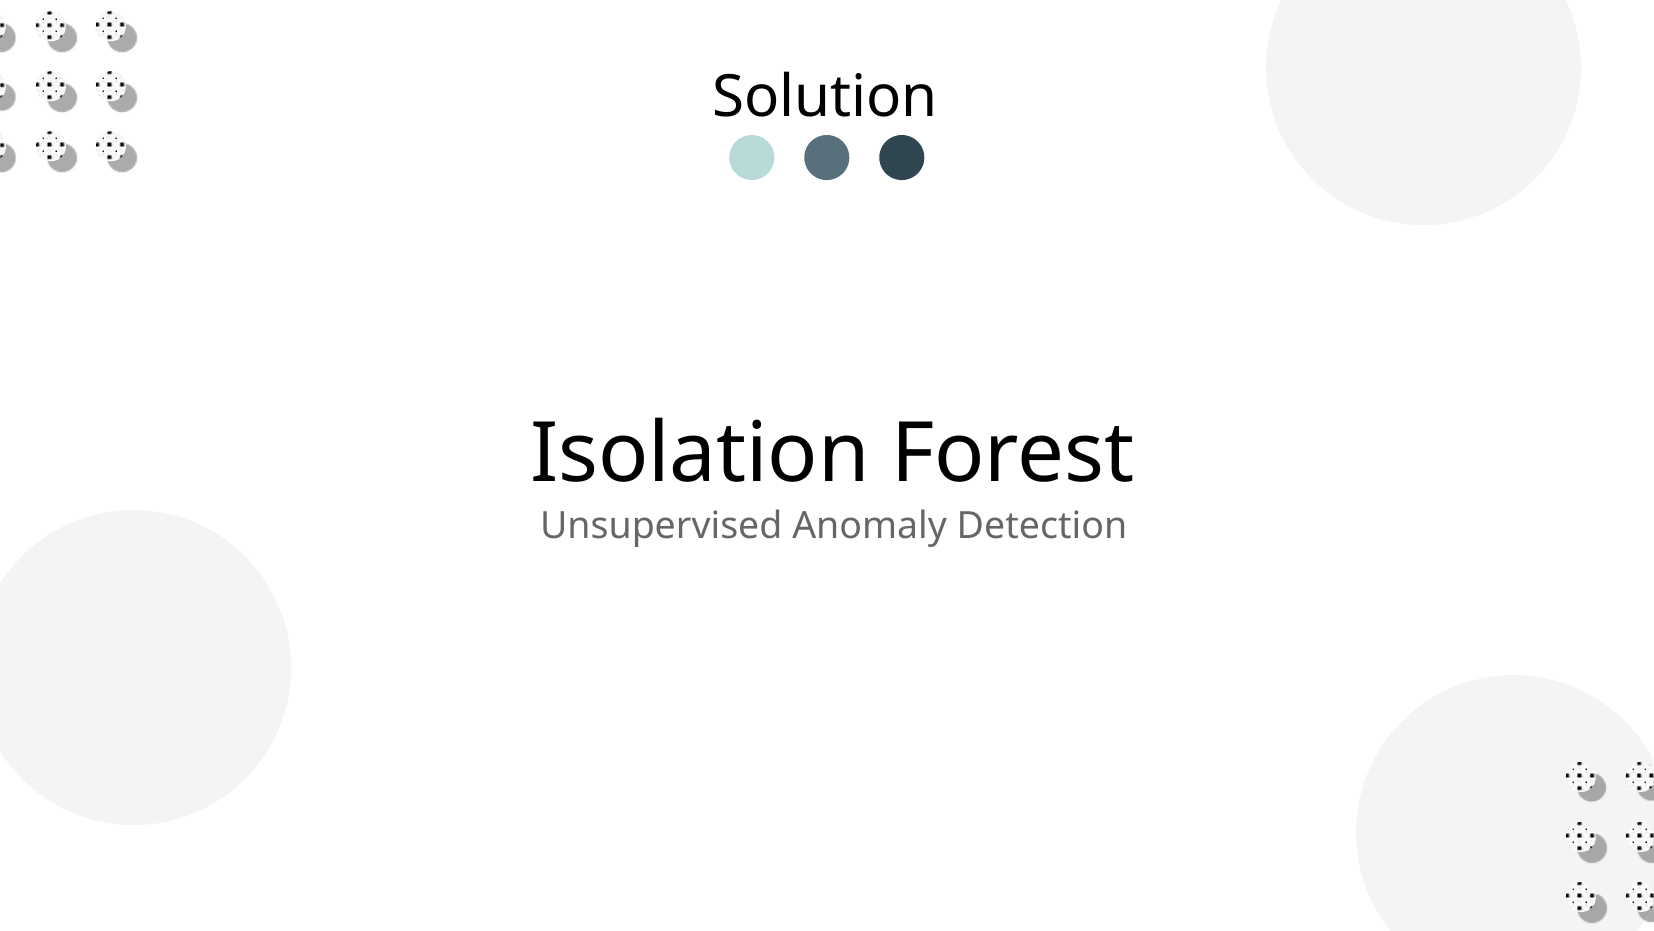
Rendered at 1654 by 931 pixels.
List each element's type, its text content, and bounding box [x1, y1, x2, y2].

text_box [879, 135, 925, 181]
text_box Unsupervised Anomaly Detection [373, 491, 1295, 616]
picture [95, 11, 126, 42]
picture [95, 131, 127, 162]
picture [1625, 761, 1654, 792]
picture [95, 71, 126, 102]
picture [0, 134, 7, 159]
picture [1565, 821, 1596, 853]
text_box Solution [420, 46, 1231, 144]
picture [35, 131, 67, 162]
picture [0, 74, 6, 99]
picture [1625, 881, 1654, 912]
text_box [729, 135, 775, 181]
picture [1625, 821, 1654, 853]
picture [1565, 882, 1596, 913]
picture [35, 71, 66, 102]
picture [1565, 761, 1596, 793]
text_box [804, 135, 850, 181]
text_box Isolation Forest [427, 384, 1238, 491]
picture [35, 11, 66, 42]
picture [0, 14, 6, 39]
